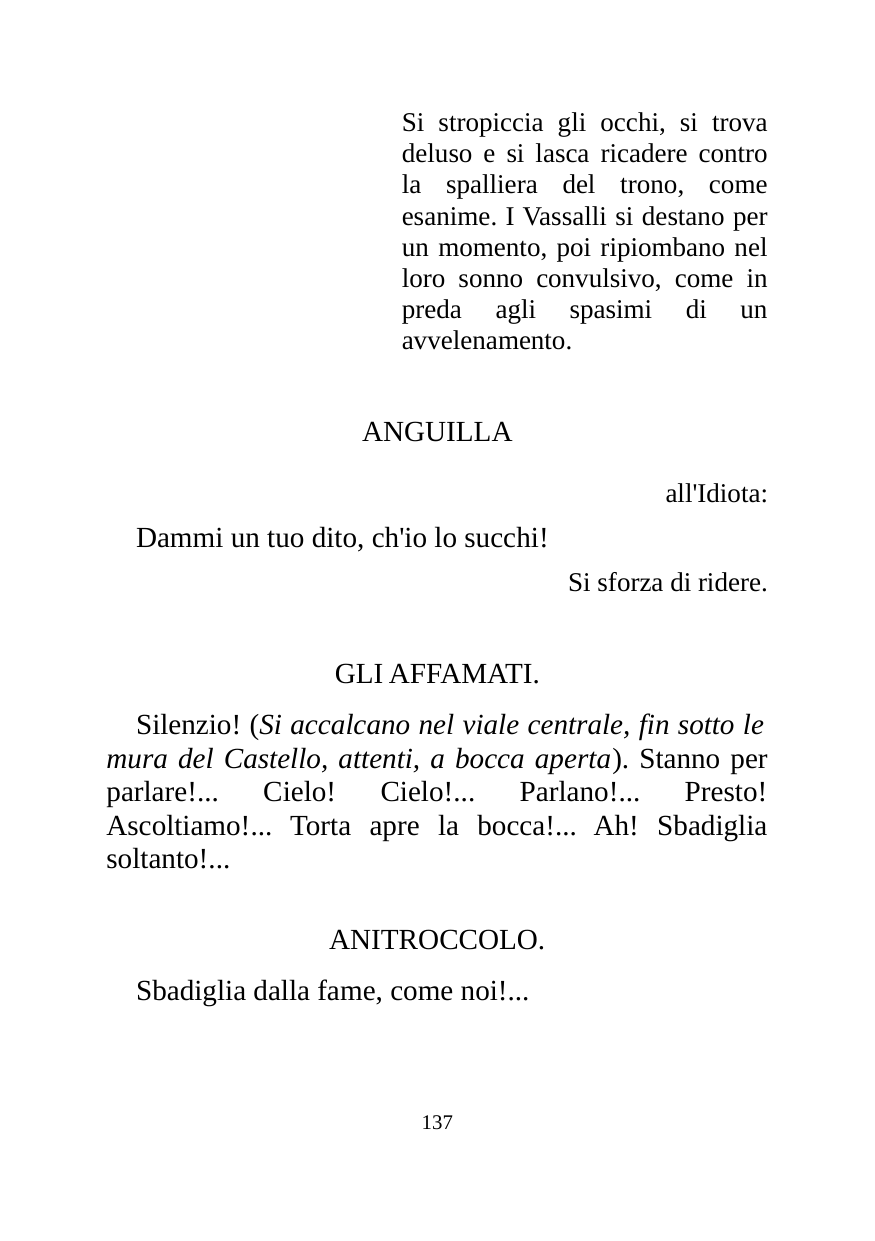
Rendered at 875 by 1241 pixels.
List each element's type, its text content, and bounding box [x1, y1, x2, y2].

text all'Idiota: [402, 477, 768, 509]
text GLI AFFAMATI. [106, 656, 768, 689]
text Si sforza di ridere. [402, 566, 768, 597]
text Dammi un tuo dito, ch'io lo succhi! [106, 520, 768, 554]
text Si stropiccia gli occhi, si trova deluso e si lasca ricadere contro la spalliera del trono, come esanime. I Vassalli si destano per un momento, poi ripiombano nel loro sonno convulsivo, come in preda agli spasimi di un avvelenamento. [402, 106, 768, 355]
text Silenzio! (Si accalcano nel viale centrale, fin sotto le mura del Castello, attenti, a bocca aperta). Stanno per parlare!... Cielo! Cielo!... Parlano!... Presto! Ascoltiamo!... Torta apre la bocca!... Ah! Sbadiglia soltanto!... [106, 707, 768, 875]
text ANITROCCOLO. [106, 922, 768, 956]
text ANGUILLA [106, 414, 768, 448]
text Sbadiglia dalla fame, come noi!... [106, 973, 768, 1007]
